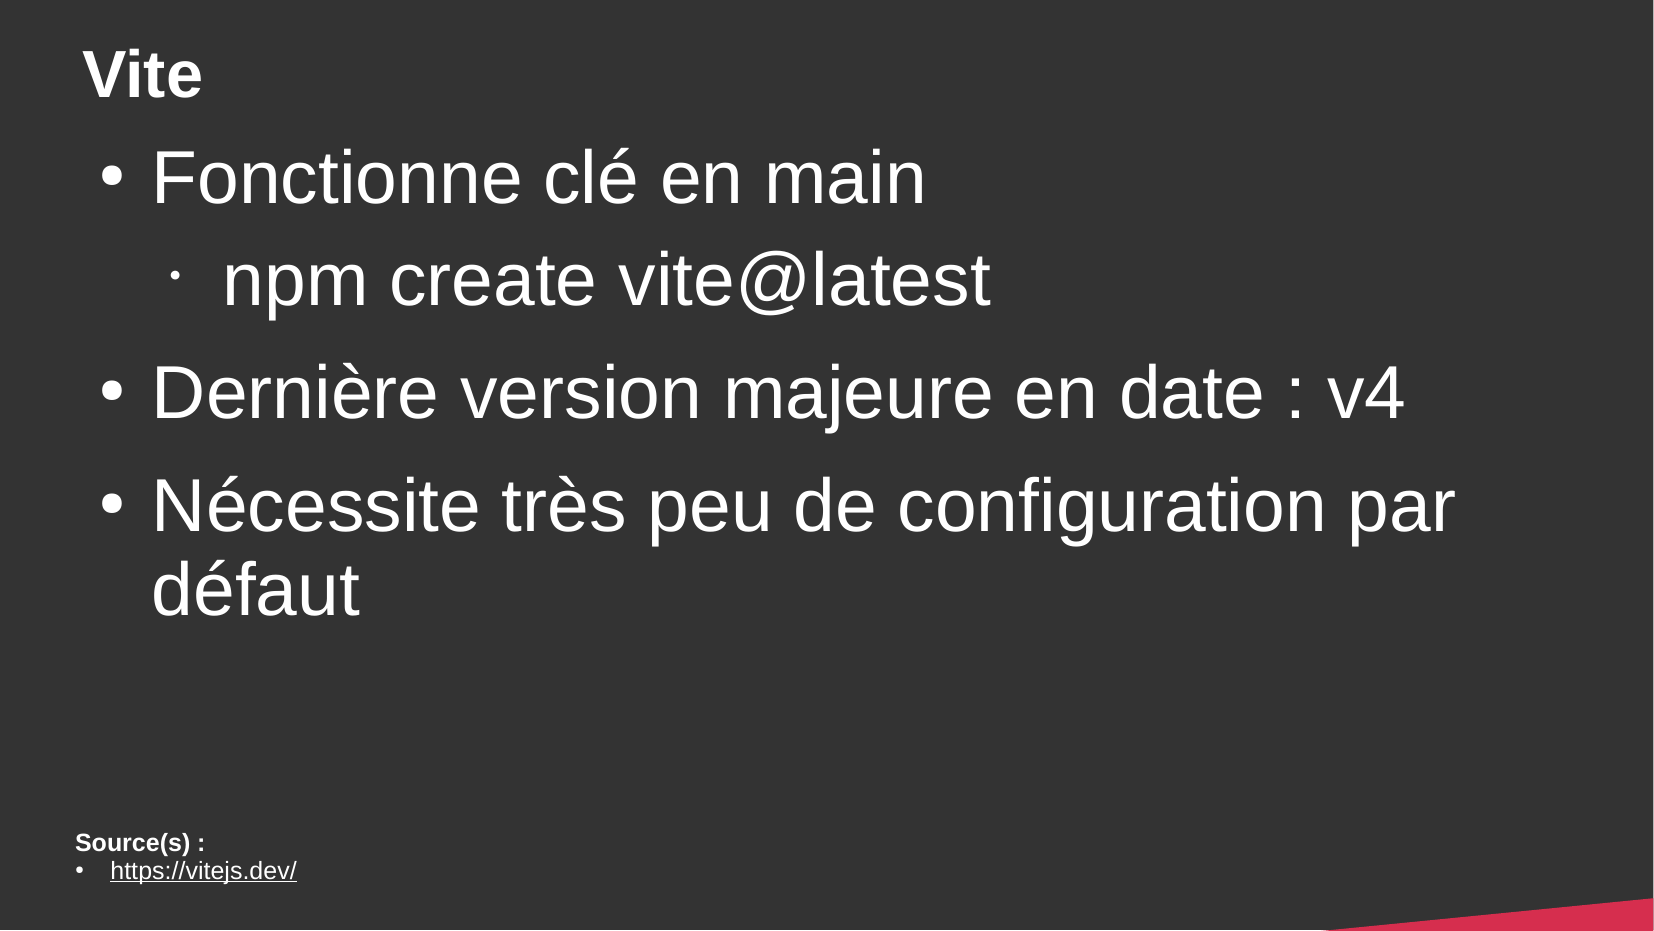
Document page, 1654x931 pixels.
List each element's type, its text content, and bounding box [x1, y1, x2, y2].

text_box [1546, 898, 1654, 931]
text_box Source(s) : https://vitejs.dev/ [60, 821, 1546, 931]
title Vite [82, 37, 1571, 112]
list Fonctionne clé en main npm create vite@latest Dernière version majeure en date : v4 Nécessite très peu de configuration par défaut [80, 135, 1619, 827]
